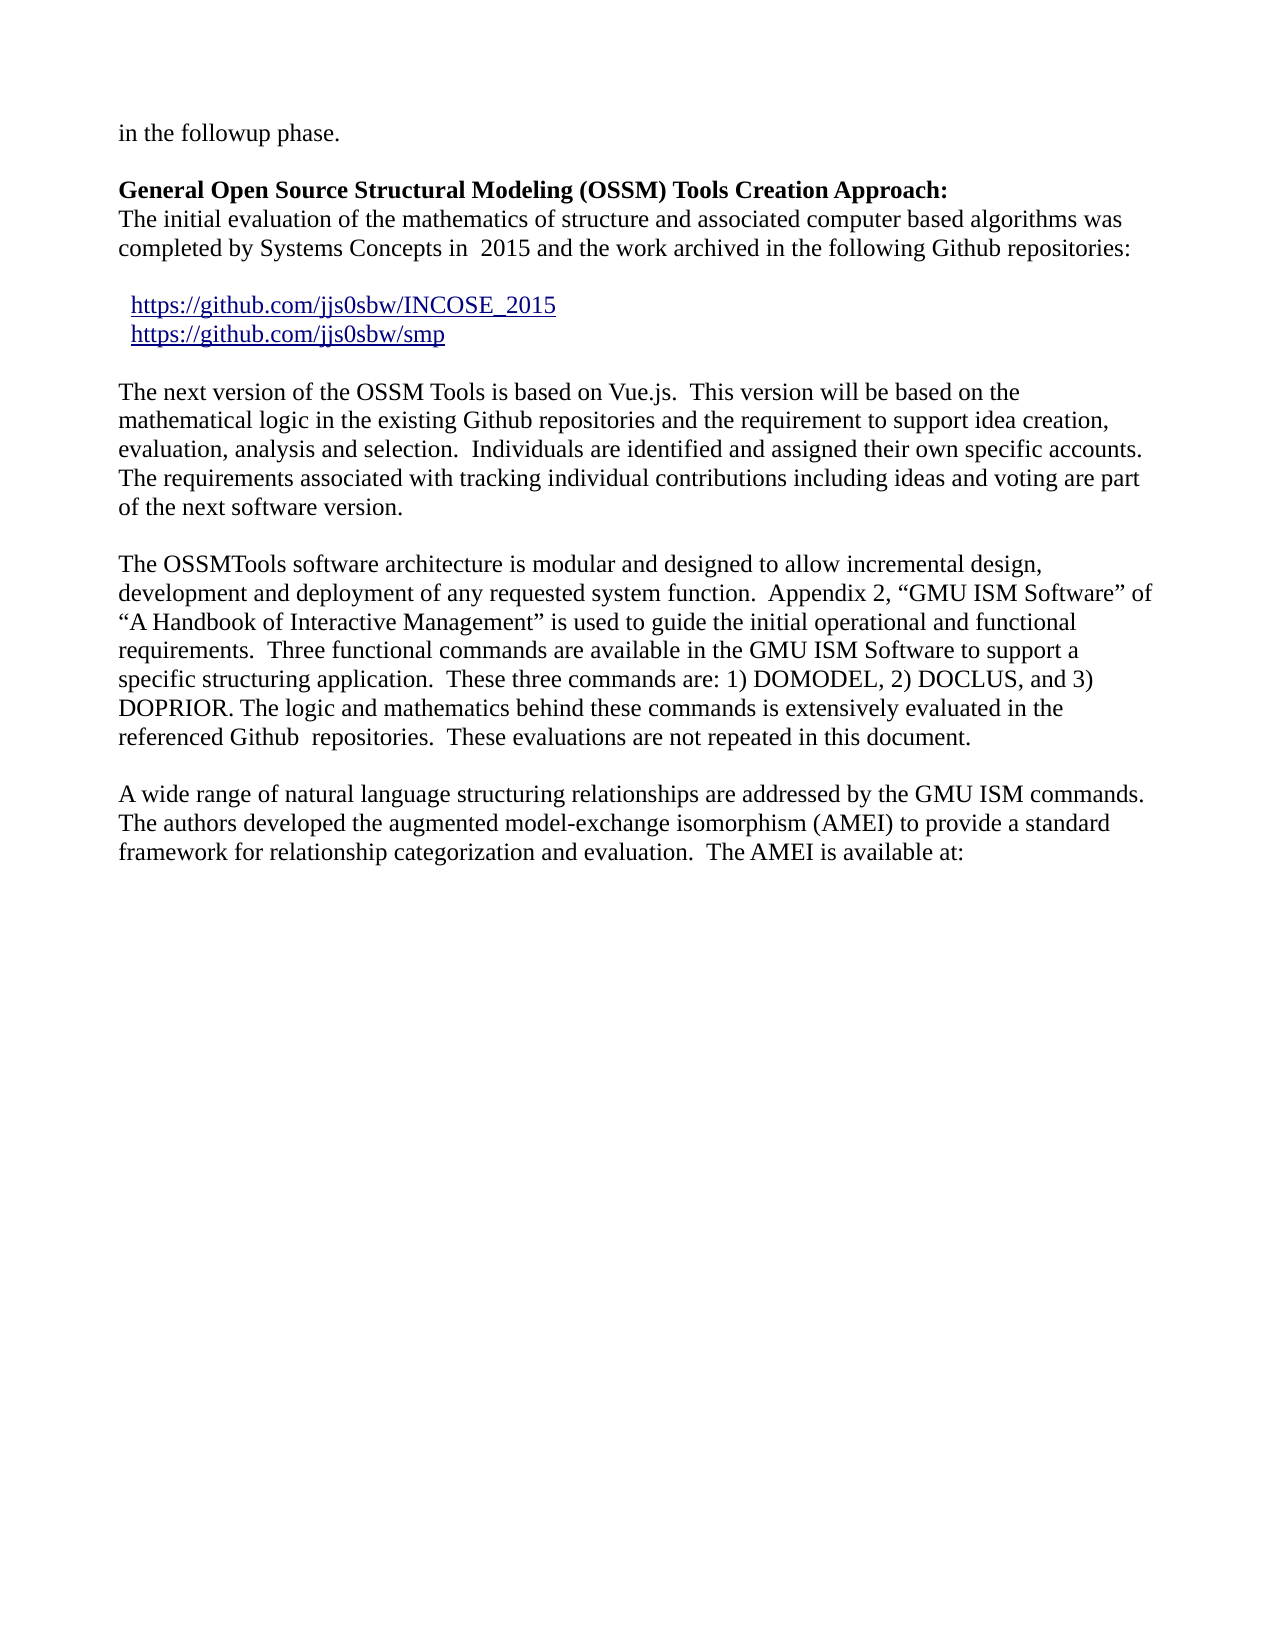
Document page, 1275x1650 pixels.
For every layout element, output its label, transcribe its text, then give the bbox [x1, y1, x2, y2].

text The next version of the OSSM Tools is based on Vue.js. This version will be based on the mathematical logic in the existing Github repositories and the requirement to support idea creation, evaluation, analysis and selection. Individuals are identified and assigned their own specific accounts. The requirements associated with tracking individual contributions including ideas and voting are part of the next software version. [118, 377, 1157, 521]
text https://github.com/jjs0sbw/smp [118, 319, 1157, 348]
text in the followup phase. [118, 118, 1157, 147]
text A wide range of natural language structuring relationships are addressed by the GMU ISM commands. The authors developed the augmented model-exchange isomorphism (AMEI) to provide a standard framework for relationship categorization and evaluation. The AMEI is available at: [118, 779, 1157, 866]
text The initial evaluation of the mathematics of structure and associated computer based algorithms was completed by Systems Concepts in 2015 and the work archived in the following Github repositories: [118, 204, 1157, 262]
text https://github.com/jjs0sbw/INCOSE_2015 [118, 291, 1157, 319]
text The OSSMTools software architecture is modular and designed to allow incremental design, development and deployment of any requested system function. Appendix 2, “GMU ISM Software” of “A Handbook of Interactive Management” is used to guide the initial operational and functional requirements. Three functional commands are available in the GMU ISM Software to support a specific structuring application. These three commands are: 1) DOMODEL, 2) DOCLUS, and 3) DOPRIOR. The logic and mathematics behind these commands is extensively evaluated in the referenced Github repositories. These evaluations are not repeated in this document. [118, 549, 1157, 751]
text General Open Source Structural Modeling (OSSM) Tools Creation Approach: [118, 176, 1157, 204]
